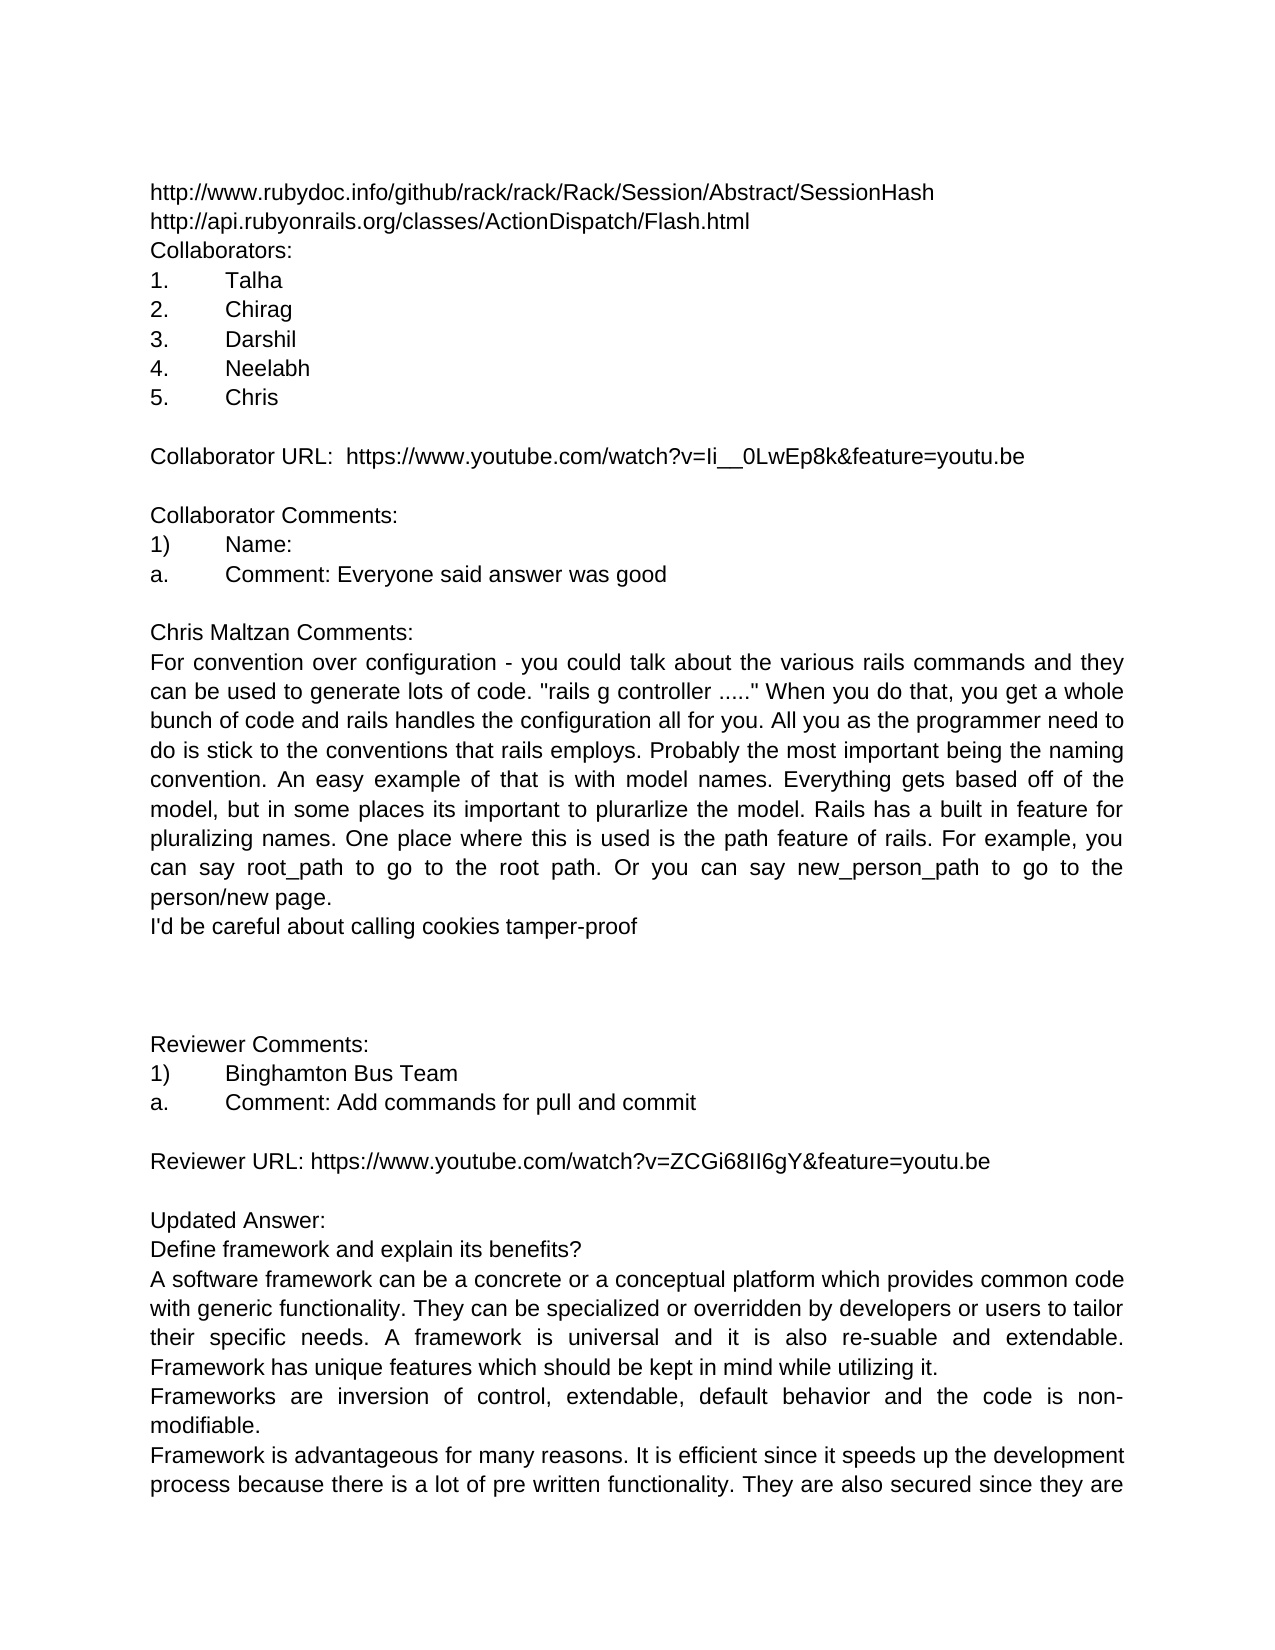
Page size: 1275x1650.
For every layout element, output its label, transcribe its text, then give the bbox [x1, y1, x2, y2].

text 1) Binghamton Bus Team [150, 1061, 1125, 1086]
text a. Comment: Everyone said answer was good [150, 561, 1125, 587]
text Frameworks are inversion of control, extendable, default behavior and the code is non-modifiable. [150, 1384, 1125, 1439]
text http://api.rubyonrails.org/classes/ActionDispatch/Flash.html [150, 209, 1125, 234]
text Define framework and explain its benefits? [150, 1237, 1125, 1263]
text 2. Chirag [150, 297, 1125, 323]
text A software framework can be a concrete or a conceptual platform which provides common code with generic functionality. They can be specialized or overridden by developers or users to tailor their specific needs. A framework is universal and it is also re-suable and extendable. Framework has unique features which should be kept in mind while utilizing it. [150, 1266, 1125, 1380]
text Chris Maltzan Comments: [150, 620, 1125, 646]
text I'd be careful about calling cookies tamper-proof [150, 914, 1125, 939]
text 4. Neelabh [150, 356, 1125, 381]
text For convention over configuration - you could talk about the various rails commands and they can be used to generate lots of code. "rails g controller ....." When you do that, you get a whole bunch of code and rails handles the configuration all for you. All you as the programmer need to do is stick to the conventions that rails employs. Probably the most important being the naming convention. An easy example of that is with model names. Everything gets based off of the model, but in some places its important to plurarlize the model. Rails has a built in feature for pluralizing names. One place where this is used is the path feature of rails. For example, you can say root_path to go to the root path. Or you can say new_person_path to go to the person/new page. [150, 649, 1125, 910]
text Reviewer Comments: [150, 1031, 1125, 1057]
text Updated Answer: [150, 1208, 1125, 1233]
text a. Comment: Add commands for pull and commit [150, 1090, 1125, 1116]
text Collaborators: [150, 238, 1125, 264]
text 1. Talha [150, 268, 1125, 293]
text Collaborator URL: https://www.youtube.com/watch?v=Ii__0LwEp8k&feature=youtu.be [150, 444, 1125, 469]
text http://www.rubydoc.info/github/rack/rack/Rack/Session/Abstract/SessionHash [150, 179, 1125, 205]
text 3. Darshil [150, 326, 1125, 352]
text Framework is advantageous for many reasons. It is efficient since it speeds up the development process because there is a lot of pre written functionality. They are also secured since they are [150, 1443, 1125, 1498]
text 1) Name: [150, 532, 1125, 558]
text Reviewer URL: https://www.youtube.com/watch?v=ZCGi68II6gY&feature=youtu.be [150, 1149, 1125, 1174]
text 5. Chris [150, 385, 1125, 411]
text Collaborator Comments: [150, 503, 1125, 528]
